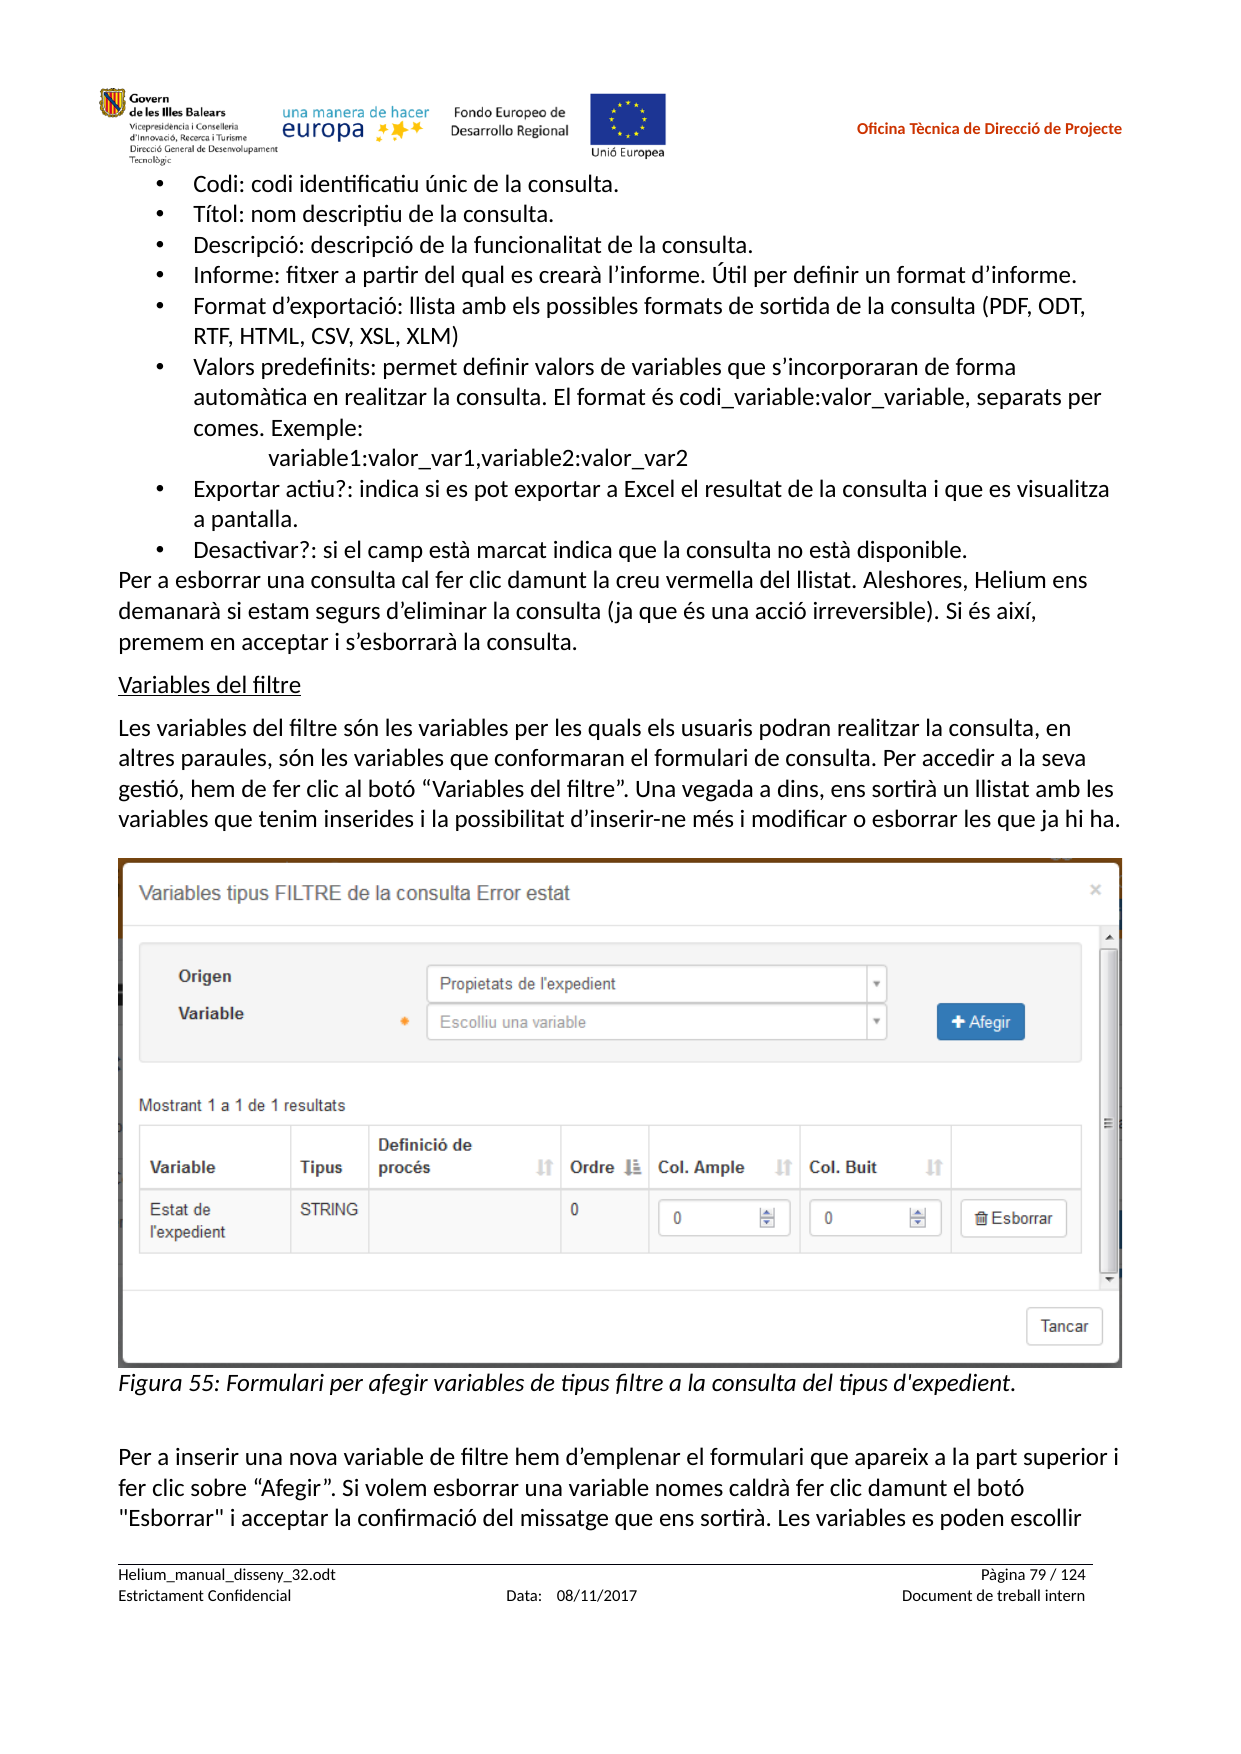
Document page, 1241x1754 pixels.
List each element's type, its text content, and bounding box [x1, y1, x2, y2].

list Codi: codi identificatiu únic de la consulta. [156, 168, 1122, 198]
list Títol: nom descriptiu de la consulta. [156, 198, 1122, 229]
text Per a inserir una nova variable de filtre hem d’emplenar el formulari que apareix a la part superior i fer clic sobre “Afegir”. Si volem esborrar una variable nomes caldrà fer clic damunt el botó "Esborrar" i acceptar la confirmació del missatge que ens sortirà. Les variables es poden escollir [118, 1441, 1122, 1533]
text Per a esborrar una consulta cal fer clic damunt la creu vermella del llistat. Aleshores, Helium ens demanarà si estam segurs d’eliminar la consulta (ja que és una acció irreversible). Si és així, premem en acceptar i s’esborrarà la consulta. [118, 565, 1122, 656]
list Descripció: descripció de la funcionalitat de la consulta. [156, 229, 1122, 259]
list Format d’exportació: llista amb els possibles formats de sortida de la consulta (PDF, ODT, RTF, HTML, CSV, XSL, XLM) [156, 290, 1122, 351]
list Exportar actiu?: indica si es pot exportar a Excel el resultat de la consulta i que es visualitza a pantalla. [156, 473, 1122, 534]
text Les variables del filtre són les variables per les quals els usuaris podran realitzar la consulta, en altres paraules, són les variables que conformaran el formulari de consulta. Per accedir a la seva gestió, hem de fer clic al botó “Variables del filtre”. Una vegada a dins, ens sortirà un llistat amb les variables que tenim inserides i la possibilitat d’inserir-ne més i modificar o esborrar les que ja hi ha. [118, 712, 1122, 834]
list Informe: fitxer a partir del qual es crearà l’informe. Útil per definir un format d’informe. [156, 259, 1122, 290]
picture [118, 858, 1123, 1368]
text Variables del filtre [118, 669, 1122, 699]
picture [99, 87, 668, 166]
list Desactivar?: si el camp està marcat indica que la consulta no està disponible. [156, 534, 1122, 565]
text Figura 55: Formulari per afegir variables de tipus filtre a la consulta del tipus d'expedient. [118, 1368, 1122, 1398]
list Valors predefinits: permet definir valors de variables que s’incorporaran de forma automàtica en realitzar la consulta. El format és codi_variable:valor_variable, separats per comes. Exemple: variable1:valor_var1,variable2:valor_var2 [156, 351, 1122, 473]
